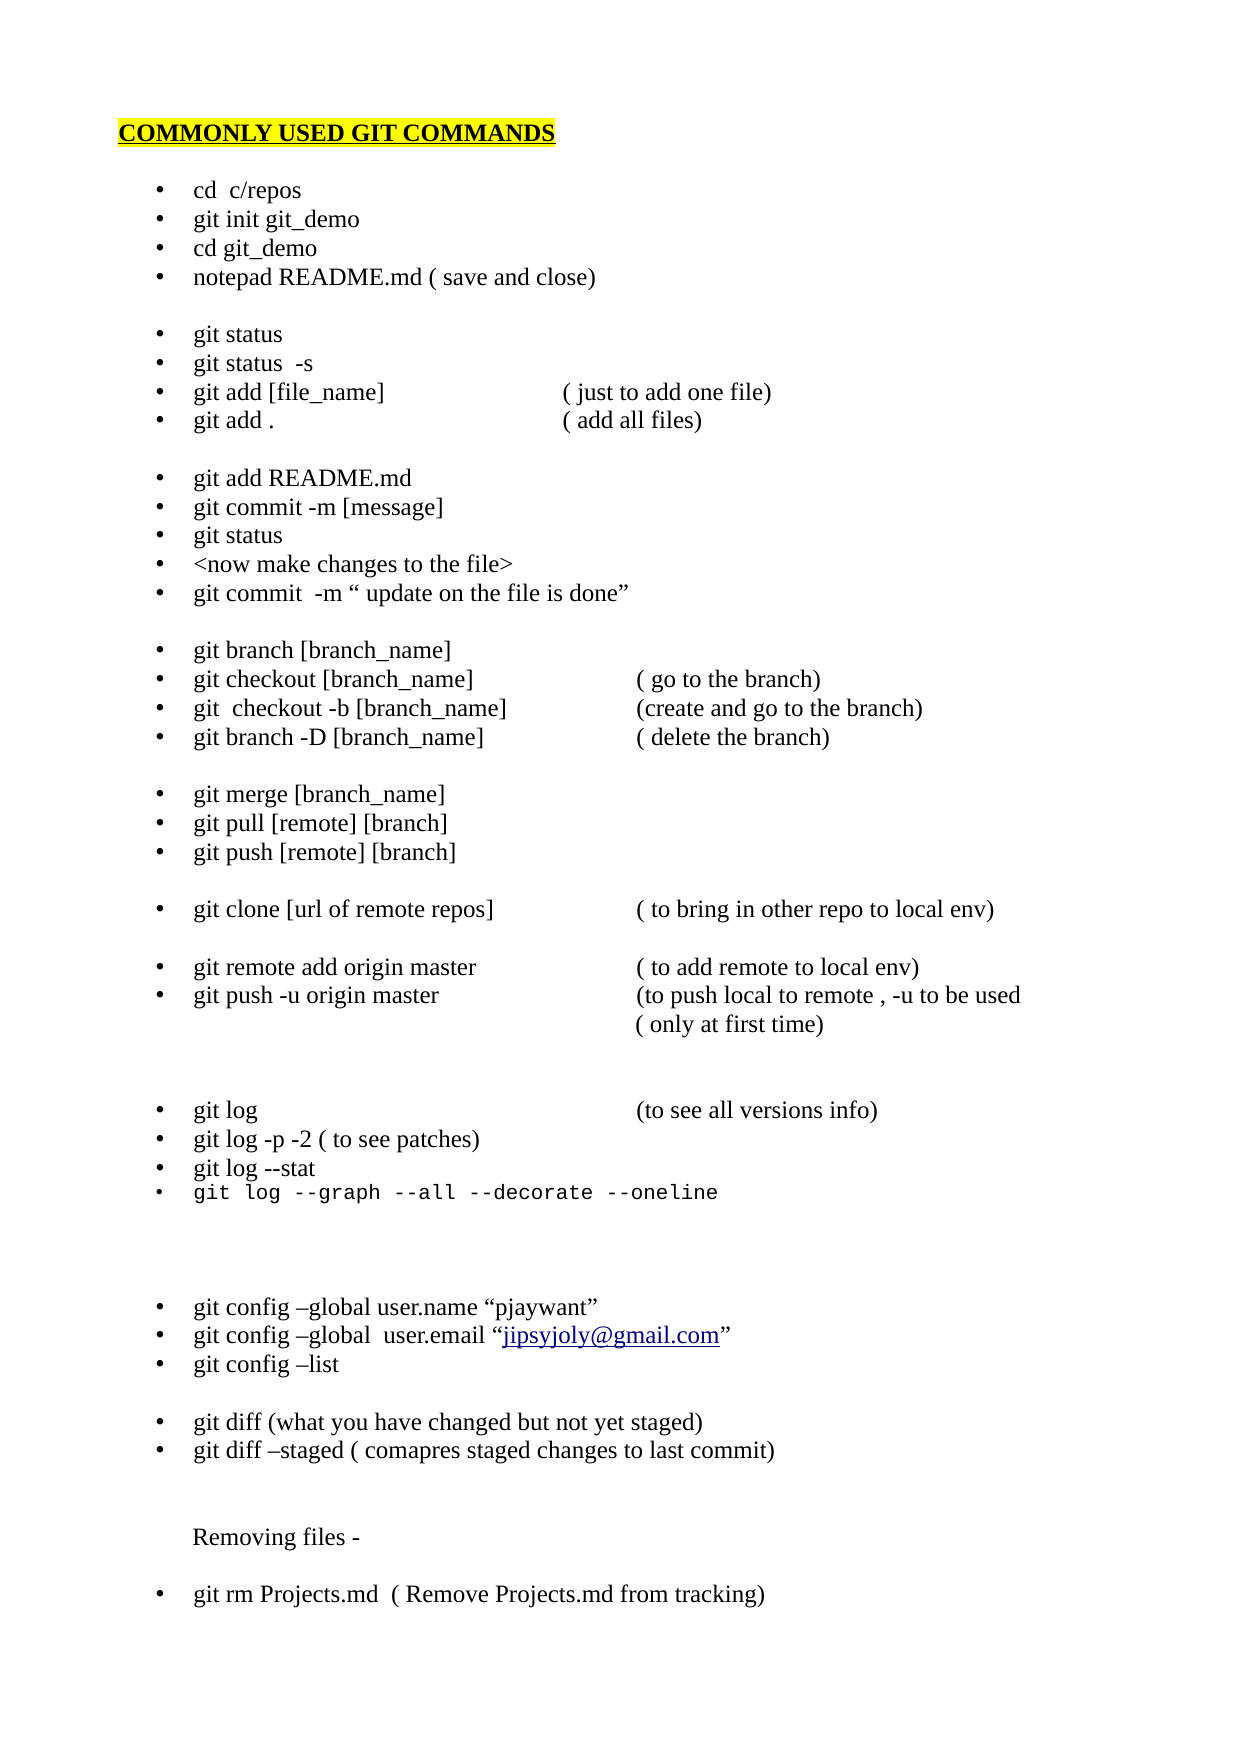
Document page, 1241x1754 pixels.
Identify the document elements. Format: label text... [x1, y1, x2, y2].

list git init git_demo [156, 204, 1122, 233]
list git remote add origin master ( to add remote to local env) [156, 952, 1122, 981]
list git status -s [156, 348, 1122, 377]
list notepad README.md ( save and close) [156, 262, 1122, 291]
list git config –global user.name “pjaywant” [156, 1292, 1122, 1321]
list git branch [branch_name] [156, 636, 1122, 664]
list git status [156, 521, 1122, 549]
list git rm Projects.md ( Remove Projects.md from tracking) [156, 1579, 1122, 1608]
list cd c/repos [156, 176, 1122, 204]
list git log --graph --all --decorate --oneline [156, 1182, 1122, 1206]
list <now make changes to the file> [156, 549, 1122, 578]
list git commit -m “ update on the file is done” [156, 578, 1122, 607]
list git config –global user.email “jipsyjoly@gmail.com” [156, 1321, 1122, 1349]
text COMMONLY USED GIT COMMANDS [118, 118, 1122, 147]
list git branch -D [branch_name] ( delete the branch) [156, 722, 1122, 751]
list git diff –staged ( comapres staged changes to last commit) [156, 1436, 1122, 1464]
text ( only at first time) [118, 1009, 1122, 1038]
list git checkout [branch_name] ( go to the branch) [156, 664, 1122, 693]
list git push -u origin master (to push local to remote , -u to be used [156, 981, 1122, 1009]
list git log --stat [156, 1153, 1122, 1182]
list git add [file_name] ( just to add one file) [156, 377, 1122, 406]
list git log -p -2 ( to see patches) [156, 1124, 1122, 1153]
list git commit -m [message] [156, 492, 1122, 521]
list cd git_demo [156, 233, 1122, 262]
list git log (to see all versions info) [156, 1096, 1122, 1124]
list git add README.md [156, 463, 1122, 492]
list git status [156, 319, 1122, 348]
list git pull [remote] [branch] [156, 808, 1122, 837]
list git merge [branch_name] [156, 779, 1122, 808]
list git diff (what you have changed but not yet staged) [156, 1407, 1122, 1436]
list git push [remote] [branch] [156, 837, 1122, 866]
list git add . ( add all files) [156, 406, 1122, 434]
list git config –list [156, 1349, 1122, 1378]
list git checkout -b [branch_name] (create and go to the branch) [156, 693, 1122, 722]
list git clone [url of remote repos] ( to bring in other repo to local env) [156, 894, 1122, 923]
text Removing files - [118, 1522, 1122, 1551]
